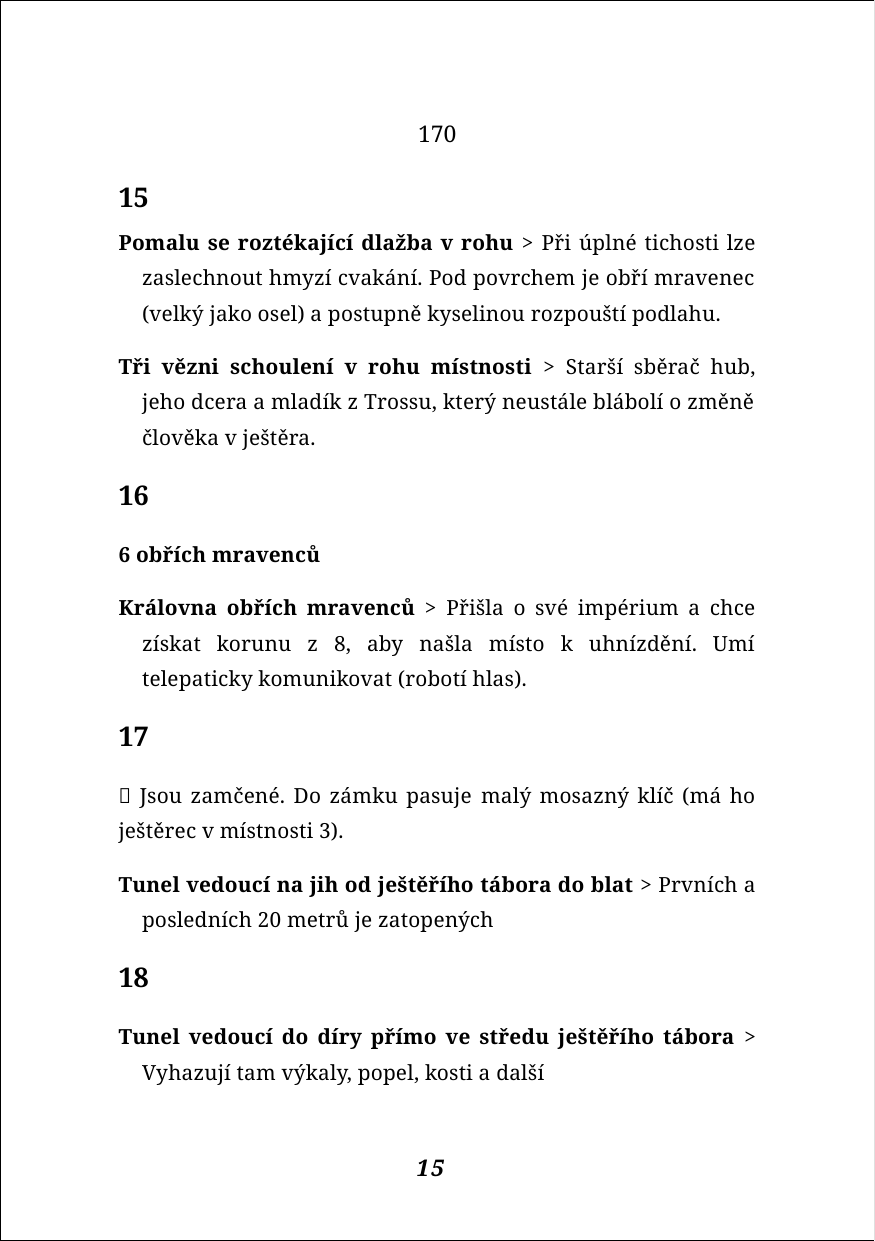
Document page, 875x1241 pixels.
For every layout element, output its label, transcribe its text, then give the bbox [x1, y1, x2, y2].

text Tunel vedoucí na jih od ještěřího tábora do blat > Prvních a posledních 20 metrů je zatopených [118, 870, 756, 934]
text Tři vězni schoulení v rohu místnosti > Starší sběrač hub, jeho dcera a mladík z Trossu, který neustále blábolí o změně člověka v ještěra. [118, 352, 756, 451]
subtitle 15 [118, 179, 756, 216]
text Tunel vedoucí do díry přímo ve středu ještěřího tábora > Vyhazují tam výkaly, popel, kosti a další [118, 1022, 756, 1086]
text 18 [118, 959, 756, 996]
text 6 obřích mravenců [118, 540, 756, 568]
text 🚪 Jsou zamčené. Do zámku pasuje malý mosazný klíč (má ho ještěrec v místnosti 3). [118, 781, 756, 845]
text Královna obřích mravenců > Přišla o své impérium a chce získat korunu z 8, aby našla místo k uhnízdění. Umí telepaticky komunikovat (robotí hlas). [118, 593, 756, 693]
text 17 [118, 717, 756, 754]
text Pomalu se roztékající dlažba v rohu > Při úplné tichosti lze zaslechnout hmyzí cvakání. Pod povrchem je obří mravenec (velký jako osel) a postupně kyselinou rozpouští podlahu. [118, 228, 756, 327]
text 16 [118, 476, 756, 513]
